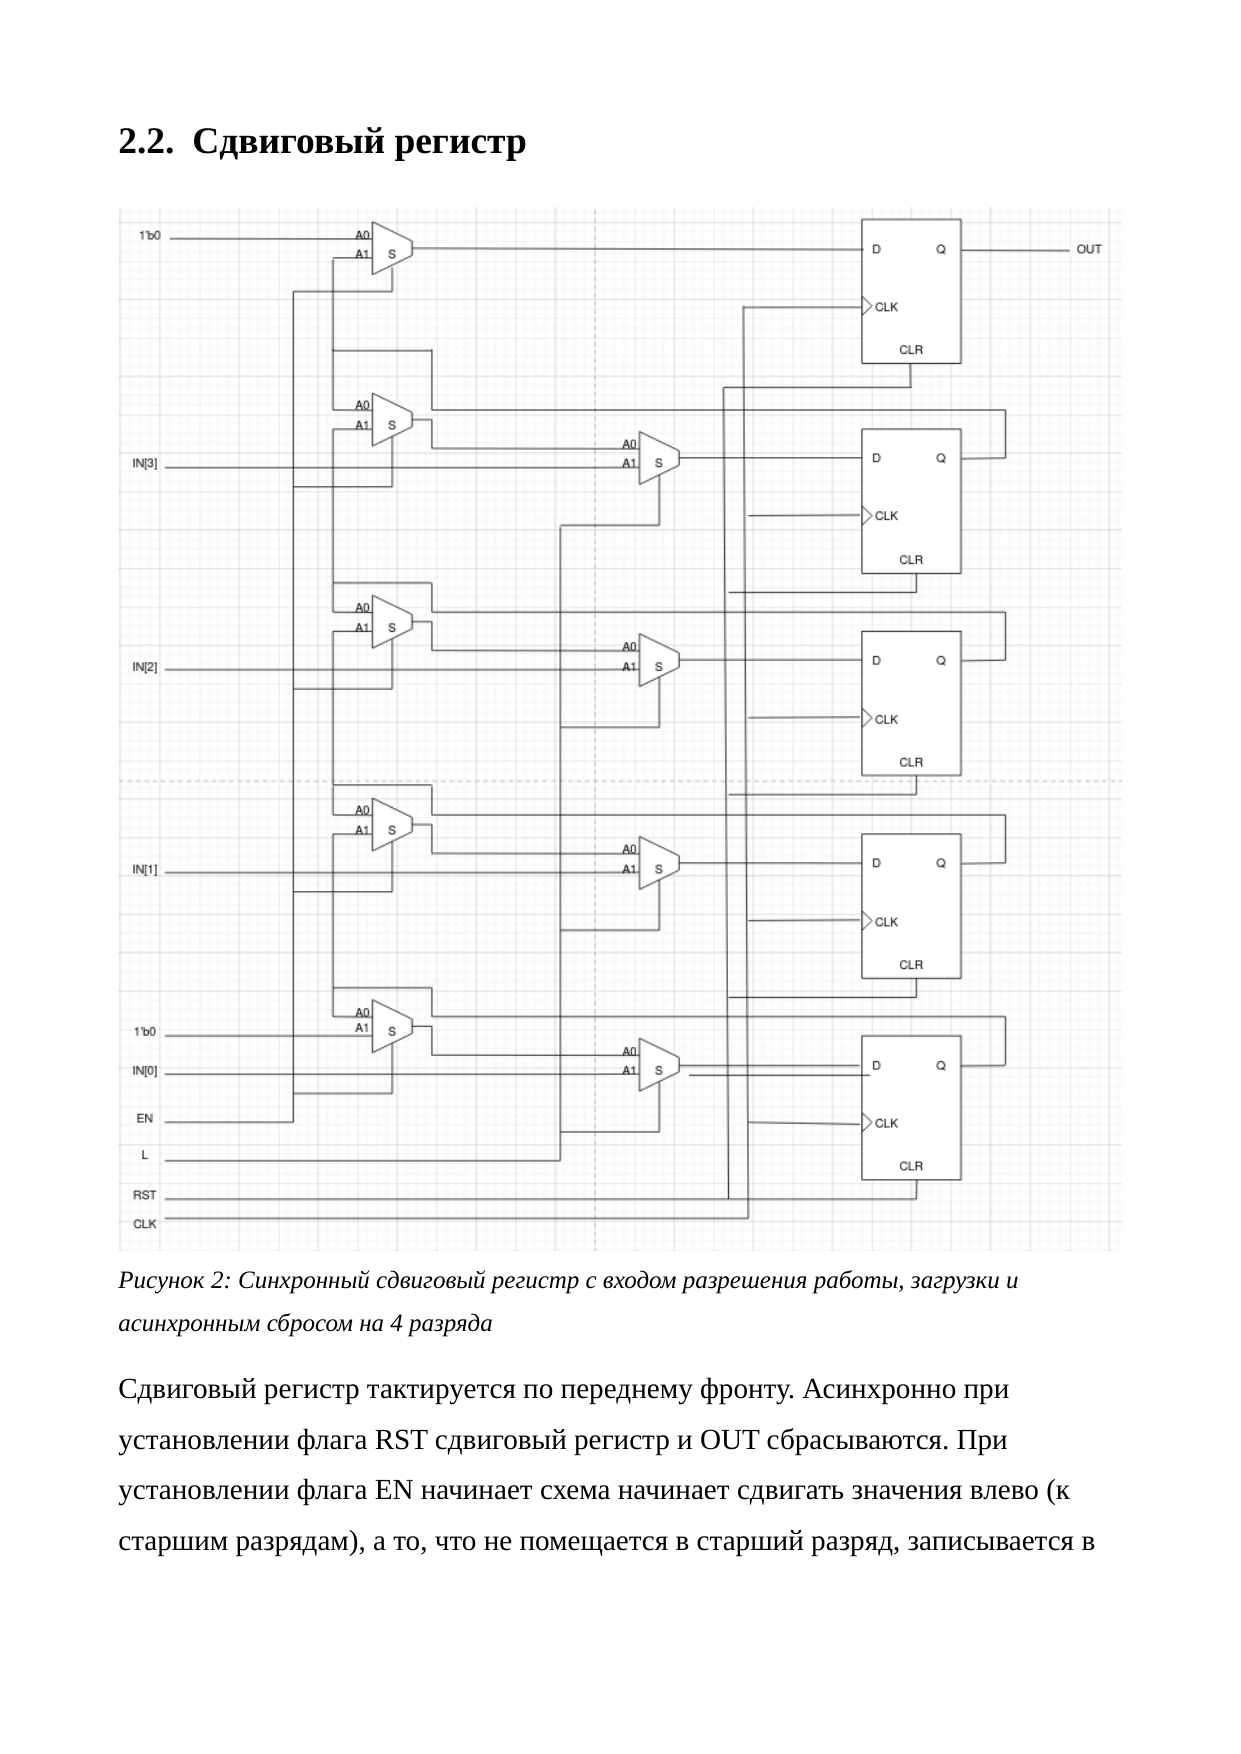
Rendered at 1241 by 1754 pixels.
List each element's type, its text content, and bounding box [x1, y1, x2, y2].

text Рисунок 2: Синхронный сдвиговый регистр с входом разрешения работы, загрузки и асинхронным сбросом на 4 разряда [118, 1251, 1122, 1337]
subtitle Сдвиговый регистр [118, 118, 1122, 161]
text Сдвиговый регистр тактируется по переднему фронту. Асинхронно при установлении флага RST сдвиговый регистр и OUT сбрасываются. При установлении флага EN начинает схема начинает сдвигать значения влево (к старшим разрядам), а то, что не помещается в старший разряд, записывается в [118, 1372, 1122, 1556]
picture [118, 207, 1123, 1251]
